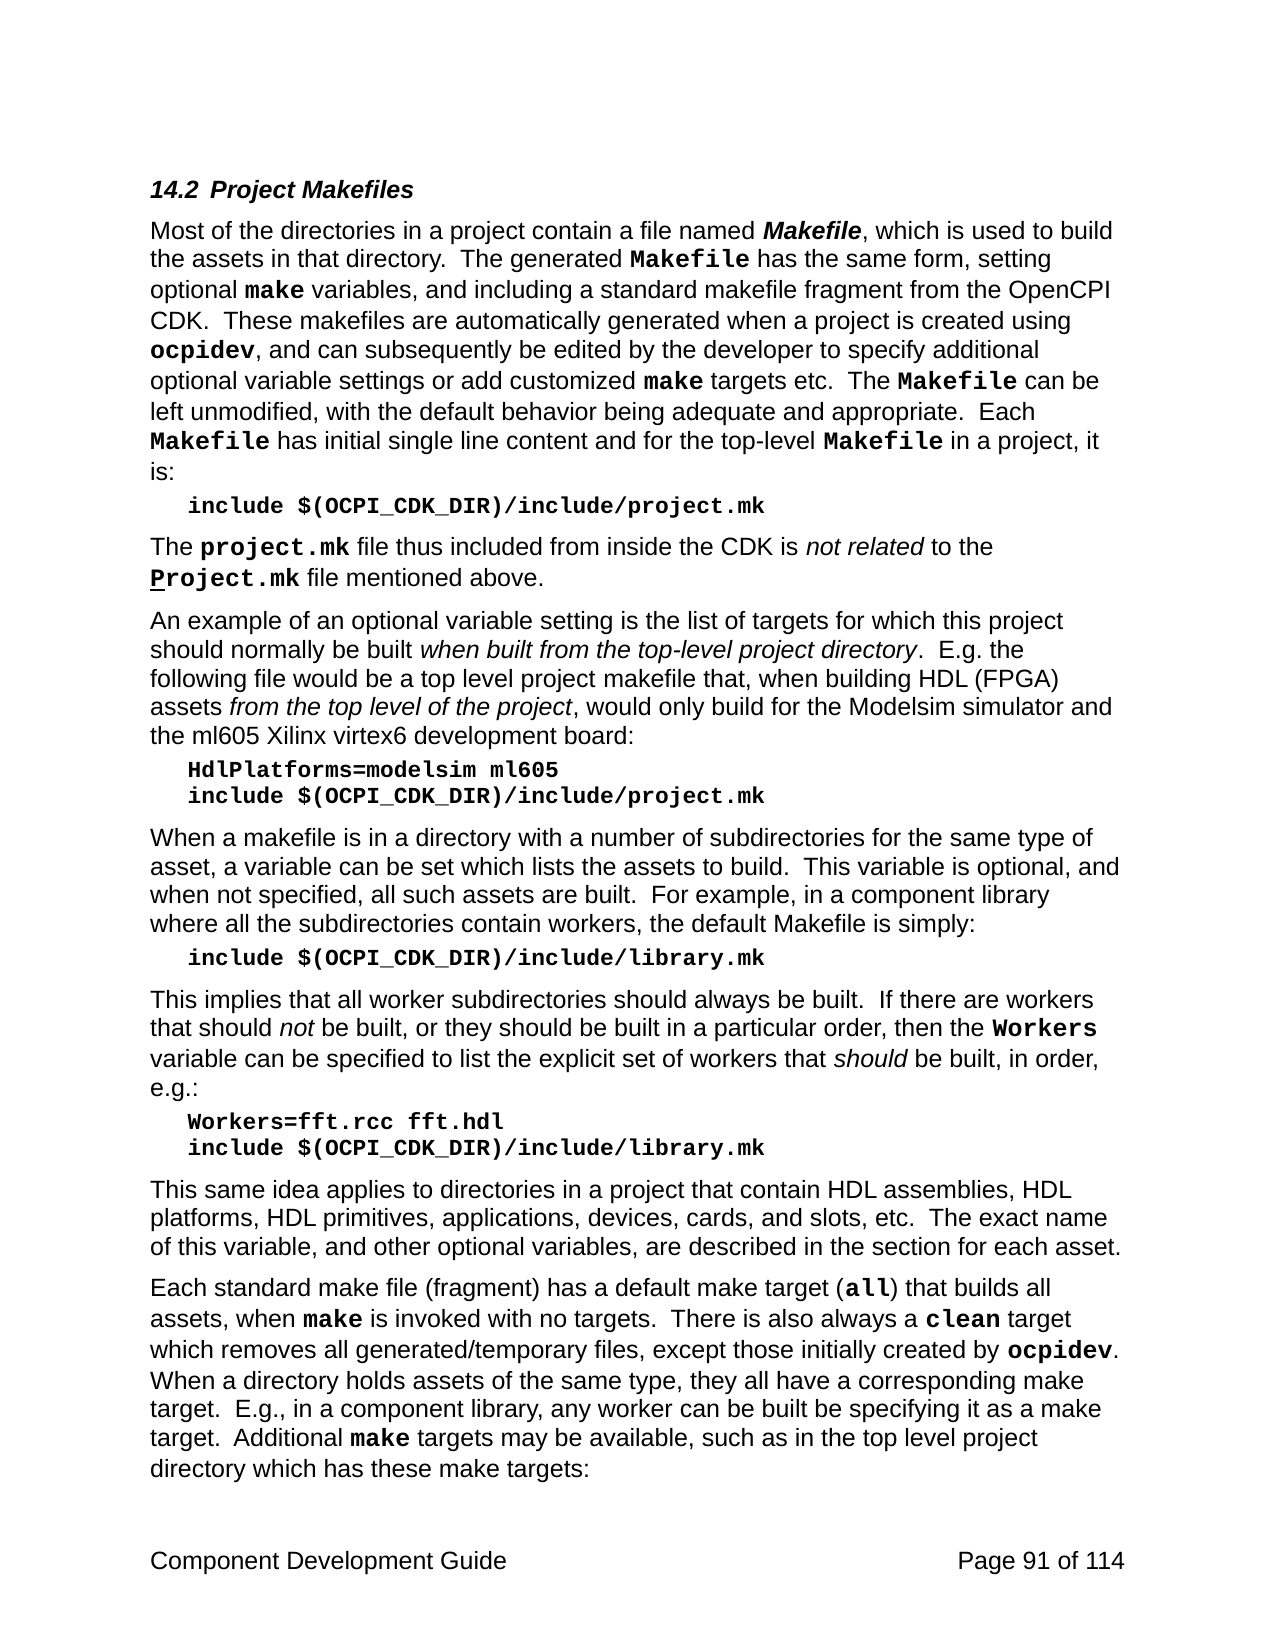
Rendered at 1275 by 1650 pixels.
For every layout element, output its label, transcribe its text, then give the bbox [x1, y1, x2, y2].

text HdlPlatforms=modelsim ml605 include $(OCPI_CDK_DIR)/include/project.mk [187, 759, 1125, 811]
text This implies that all worker subdirectories should always be built. If there are workers that should not be built, or they should be built in a particular order, then the Workers variable can be specified to list the explicit set of workers that should be built, in order, e.g.: [150, 984, 1125, 1102]
text Workers=fft.rcc fft.hdl include $(OCPI_CDK_DIR)/include/library.mk [187, 1111, 1125, 1163]
text The project.mk file thus included from inside the CDK is not related to the Project.mk file mentioned above. [150, 532, 1125, 594]
text Most of the directories in a project contain a file named Makefile, which is used to build the assets in that directory. The generated Makefile has the same form, setting optional make variables, and including a standard makefile fragment from the OpenCPI CDK. These makefiles are automatically generated when a project is created using ocpidev, and can subsequently be edited by the developer to specify additional optional variable settings or add customized make targets etc. The Makefile can be left unmodified, with the default behavior being adequate and appropriate. Each Makefile has initial single line content and for the top-level Makefile in a project, it is: [150, 216, 1125, 485]
text An example of an optional variable setting is the list of targets for which this project should normally be built when built from the top-level project directory. E.g. the following file would be a top level project makefile that, when building HDL (FPGA) assets from the top level of the project, would only build for the Modelsim simulator and the ml605 Xilinx virtex6 development board: [150, 606, 1125, 750]
text This same idea applies to directories in a project that contain HDL assemblies, HDL platforms, HDL primitives, applications, devices, cards, and slots, etc. The exact name of this variable, and other optional variables, are described in the section for each asset. [150, 1174, 1125, 1261]
subtitle Project Makefiles [150, 175, 1125, 204]
text include $(OCPI_CDK_DIR)/include/project.mk [187, 494, 1125, 520]
text include $(OCPI_CDK_DIR)/include/library.mk [187, 947, 1125, 973]
text When a makefile is in a directory with a number of subdirectories for the same type of asset, a variable can be set which lists the assets to build. This variable is optional, and when not specified, all such assets are built. For example, in a component library where all the subdirectories contain workers, the default Makefile is simply: [150, 823, 1125, 938]
text Each standard make file (fragment) has a default make target (all) that builds all assets, when make is invoked with no targets. There is also always a clean target which removes all generated/temporary files, except those initially created by ocpidev. When a directory holds assets of the same type, they all have a corresponding make target. E.g., in a component library, any worker can be built be specifying it as a make target. Additional make targets may be available, such as in the top level project directory which has these make targets: [150, 1273, 1125, 1483]
